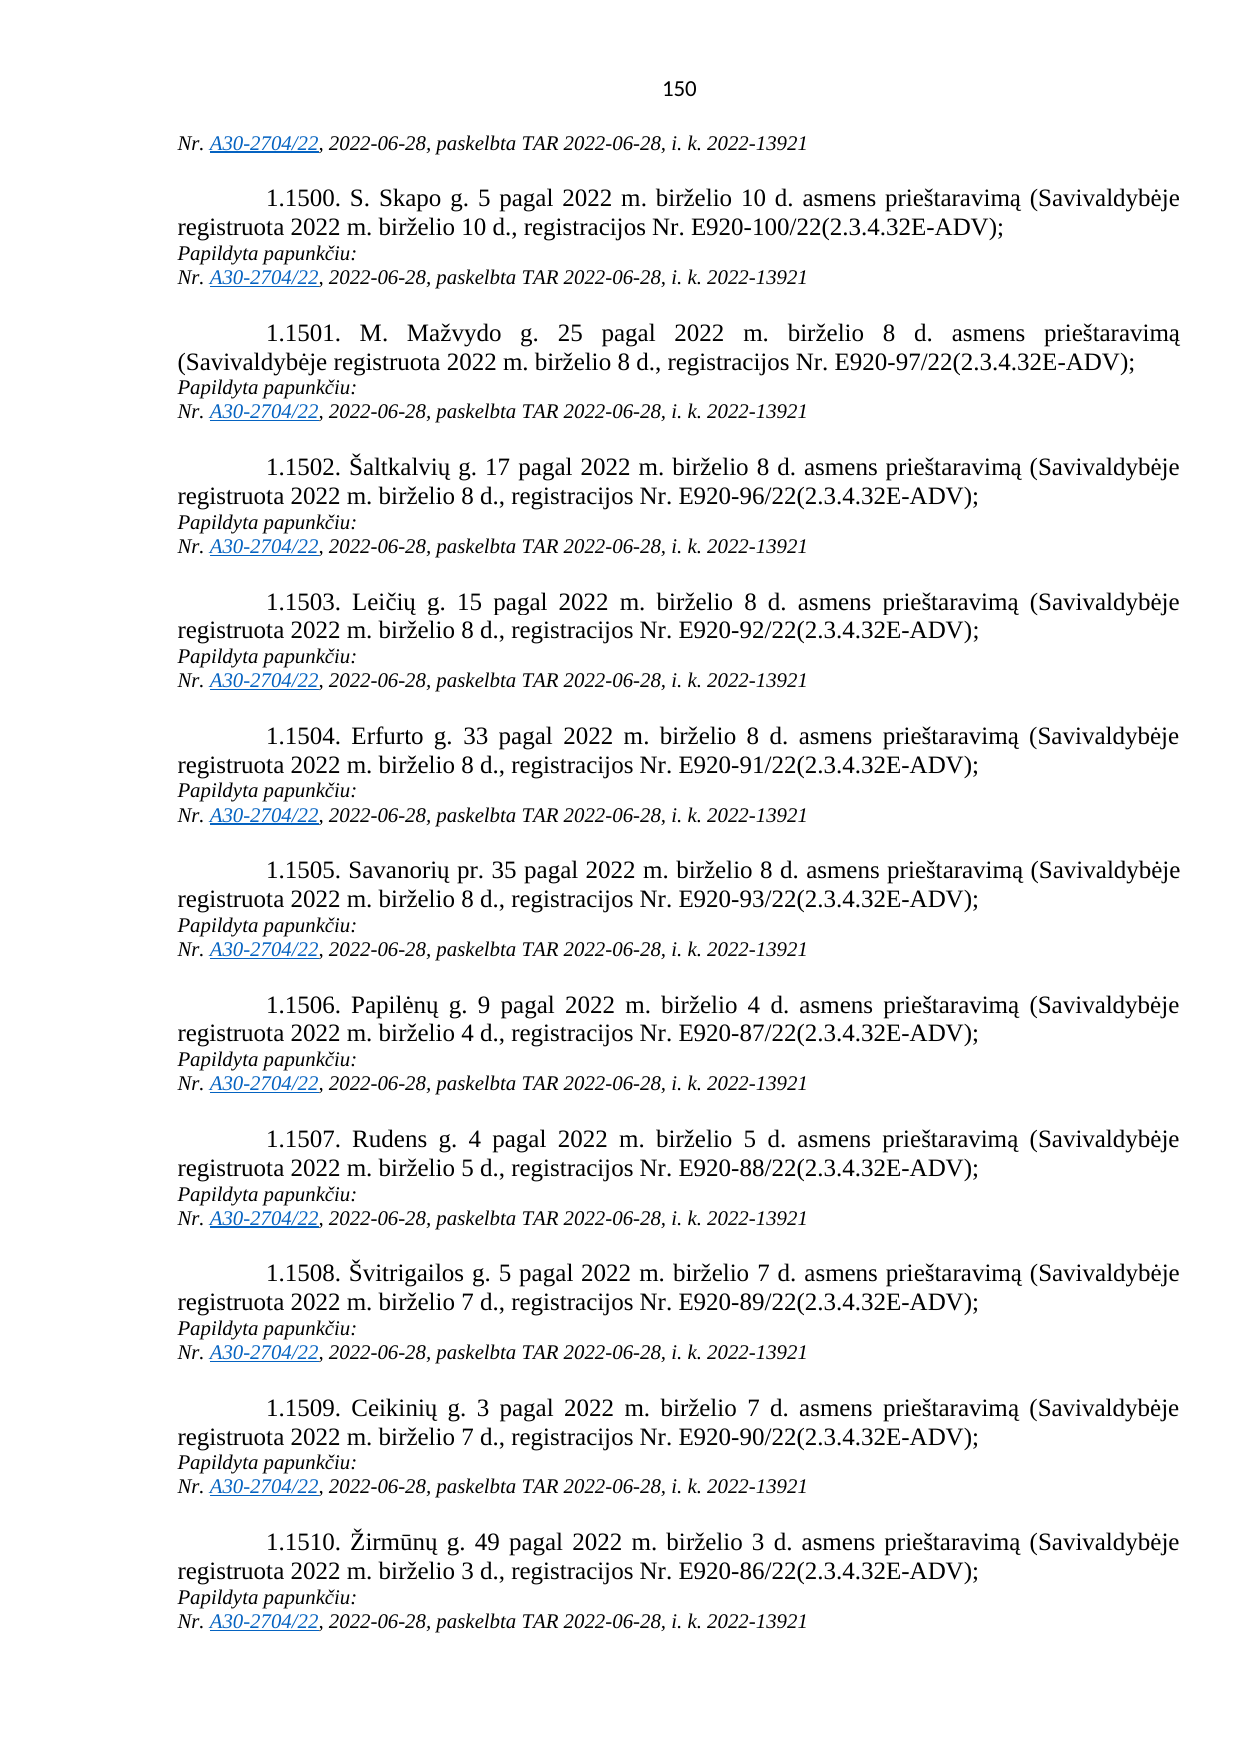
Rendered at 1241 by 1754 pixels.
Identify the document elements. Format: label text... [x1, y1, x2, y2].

text Nr. A30-2704/22, 2022-06-28, paskelbta TAR 2022-06-28, i. k. 2022-13921 [177, 937, 1181, 961]
text Nr. A30-2704/22, 2022-06-28, paskelbta TAR 2022-06-28, i. k. 2022-13921 [177, 1474, 1181, 1498]
text Nr. A30-2704/22, 2022-06-28, paskelbta TAR 2022-06-28, i. k. 2022-13921 [177, 802, 1181, 827]
text 1.1508. Švitrigailos g. 5 pagal 2022 m. birželio 7 d. asmens prieštaravimą (Savivaldybėje registruota 2022 m. birželio 7 d., registracijos Nr. E920-89/22(2.3.4.32E-ADV); [177, 1258, 1181, 1316]
text 1.1500. S. Skapo g. 5 pagal 2022 m. birželio 10 d. asmens prieštaravimą (Savivaldybėje registruota 2022 m. birželio 10 d., registracijos Nr. E920-100/22(2.3.4.32E-ADV); [177, 183, 1181, 241]
text Nr. A30-2704/22, 2022-06-28, paskelbta TAR 2022-06-28, i. k. 2022-13921 [177, 1071, 1181, 1095]
text 1.1509. Ceikinių g. 3 pagal 2022 m. birželio 7 d. asmens prieštaravimą (Savivaldybėje registruota 2022 m. birželio 7 d., registracijos Nr. E920-90/22(2.3.4.32E-ADV); [177, 1393, 1181, 1450]
text Papildyta papunkčiu: [177, 778, 1181, 802]
text 1.1507. Rudens g. 4 pagal 2022 m. birželio 5 d. asmens prieštaravimą (Savivaldybėje registruota 2022 m. birželio 5 d., registracijos Nr. E920-88/22(2.3.4.32E-ADV); [177, 1124, 1181, 1182]
text 1.1502. Šaltkalvių g. 17 pagal 2022 m. birželio 8 d. asmens prieštaravimą (Savivaldybėje registruota 2022 m. birželio 8 d., registracijos Nr. E920-96/22(2.3.4.32E-ADV); [177, 452, 1181, 510]
text 1.1501. M. Mažvydo g. 25 pagal 2022 m. birželio 8 d. asmens prieštaravimą (Savivaldybėje registruota 2022 m. birželio 8 d., registracijos Nr. E920-97/22(2.3.4.32E-ADV); [177, 318, 1181, 375]
text Papildyta papunkčiu: [177, 1585, 1181, 1609]
text Papildyta papunkčiu: [177, 1316, 1181, 1340]
text Papildyta papunkčiu: [177, 913, 1181, 937]
text Nr. A30-2704/22, 2022-06-28, paskelbta TAR 2022-06-28, i. k. 2022-13921 [177, 1609, 1181, 1633]
text 1.1505. Savanorių pr. 35 pagal 2022 m. birželio 8 d. asmens prieštaravimą (Savivaldybėje registruota 2022 m. birželio 8 d., registracijos Nr. E920-93/22(2.3.4.32E-ADV); [177, 855, 1181, 913]
text 1.1504. Erfurto g. 33 pagal 2022 m. birželio 8 d. asmens prieštaravimą (Savivaldybėje registruota 2022 m. birželio 8 d., registracijos Nr. E920-91/22(2.3.4.32E-ADV); [177, 721, 1181, 778]
text Nr. A30-2704/22, 2022-06-28, paskelbta TAR 2022-06-28, i. k. 2022-13921 [177, 668, 1181, 692]
text Papildyta papunkčiu: [177, 241, 1181, 265]
text Papildyta papunkčiu: [177, 1450, 1181, 1474]
text Nr. A30-2704/22, 2022-06-28, paskelbta TAR 2022-06-28, i. k. 2022-13921 [177, 534, 1181, 558]
text Nr. A30-2704/22, 2022-06-28, paskelbta TAR 2022-06-28, i. k. 2022-13921 [177, 1340, 1181, 1364]
text 1.1503. Leičių g. 15 pagal 2022 m. birželio 8 d. asmens prieštaravimą (Savivaldybėje registruota 2022 m. birželio 8 d., registracijos Nr. E920-92/22(2.3.4.32E-ADV); [177, 587, 1181, 644]
text Papildyta papunkčiu: [177, 375, 1181, 399]
text 1.1510. Žirmūnų g. 49 pagal 2022 m. birželio 3 d. asmens prieštaravimą (Savivaldybėje registruota 2022 m. birželio 3 d., registracijos Nr. E920-86/22(2.3.4.32E-ADV); [177, 1527, 1181, 1585]
text Nr. A30-2704/22, 2022-06-28, paskelbta TAR 2022-06-28, i. k. 2022-13921 [177, 399, 1181, 423]
text Papildyta papunkčiu: [177, 644, 1181, 668]
text Nr. A30-2704/22, 2022-06-28, paskelbta TAR 2022-06-28, i. k. 2022-13921 [177, 1206, 1181, 1230]
text Papildyta papunkčiu: [177, 510, 1181, 534]
text Papildyta papunkčiu: [177, 1182, 1181, 1206]
text Nr. A30-2704/22, 2022-06-28, paskelbta TAR 2022-06-28, i. k. 2022-13921 [177, 265, 1181, 289]
text 1.1506. Papilėnų g. 9 pagal 2022 m. birželio 4 d. asmens prieštaravimą (Savivaldybėje registruota 2022 m. birželio 4 d., registracijos Nr. E920-87/22(2.3.4.32E-ADV); [177, 990, 1181, 1047]
text Nr. A30-2704/22, 2022-06-28, paskelbta TAR 2022-06-28, i. k. 2022-13921 [177, 131, 1181, 155]
text Papildyta papunkčiu: [177, 1047, 1181, 1071]
